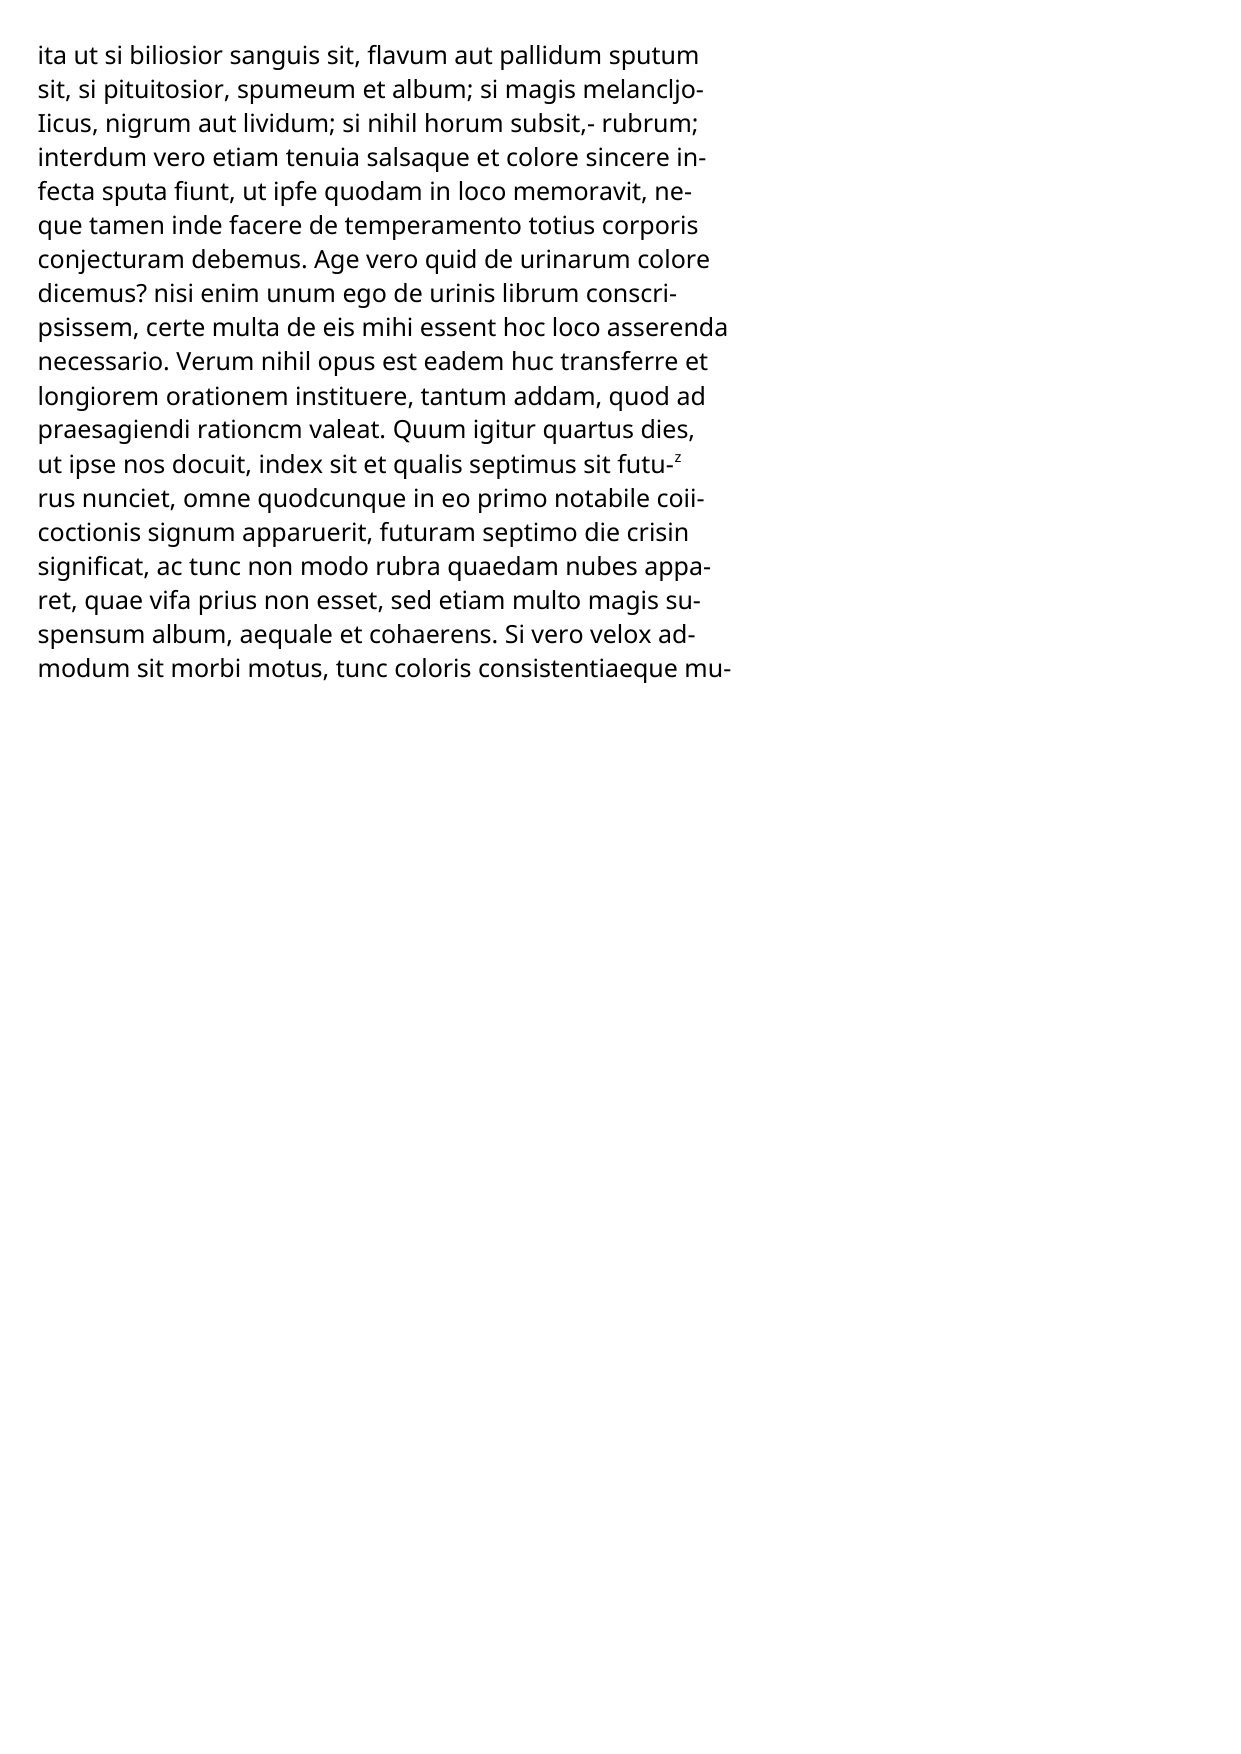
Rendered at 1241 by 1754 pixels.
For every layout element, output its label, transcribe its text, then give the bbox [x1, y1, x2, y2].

text ita ut si biliosior sanguis sit, flavum aut pallidum sputum sit, si pituitosior, spumeum et album; si magis melancljo- Iicus, nigrum aut lividum; si nihil horum subsit,- rubrum; interdum vero etiam tenuia salsaque et colore sincere in- fecta sputa fiunt, ut ipfe quodam in loco memoravit, ne- que tamen inde facere de temperamento totius corporis conjecturam debemus. Age vero quid de urinarum colore dicemus? nisi enim unum ego de urinis librum conscri- psissem, certe multa de eis mihi essent hoc loco asserenda necessario. Verum nihil opus est eadem huc transferre et longiorem orationem instituere, tantum addam, quod ad praesagiendi rationcm valeat. Quum igitur quartus dies, ut ipse nos docuit, index sit et qualis septimus sit futu-z rus nunciet, omne quodcunque in eo primo notabile coii- coctionis signum apparuerit, futuram septimo die crisin significat, ac tunc non modo rubra quaedam nubes appa- ret, quae vifa prius non esset, sed etiam multo magis su- spensum album, aequale et cohaerens. Si vero velox ad- modum sit morbi motus, tunc coloris consistentiaeque mu- [37, 37, 1203, 685]
